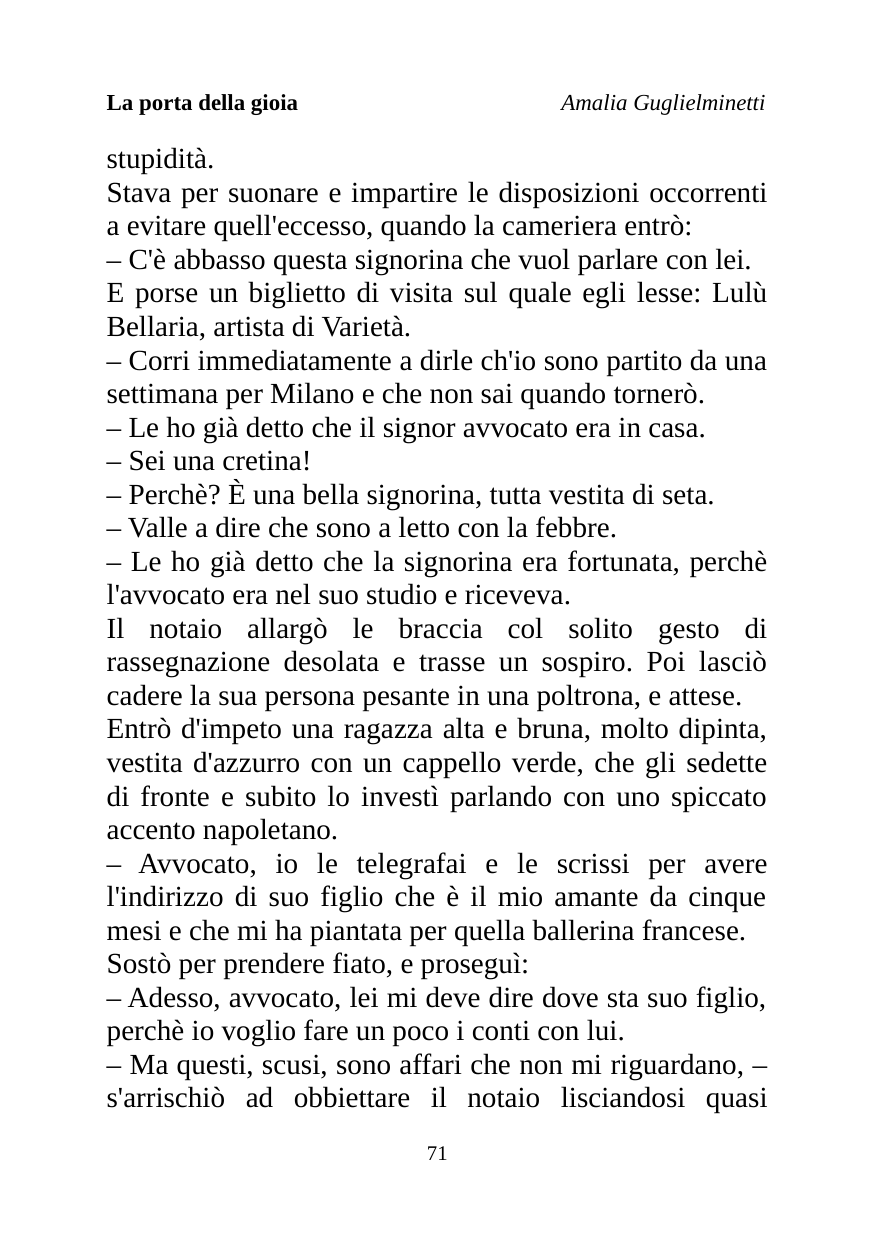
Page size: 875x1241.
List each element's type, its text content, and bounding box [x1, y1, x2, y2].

text – Le ho già detto che il signor avvocato era in casa. [106, 410, 768, 443]
text – Avvocato, io le telegrafai e le scrissi per avere l'indirizzo di suo figlio che è il mio amante da cinque mesi e che mi ha piantata per quella ballerina francese. [106, 846, 768, 946]
text – Adesso, avvocato, lei mi deve dire dove sta suo figlio, perchè io voglio fare un poco i conti con lui. [106, 980, 768, 1047]
text – Ma questi, scusi, sono affari che non mi riguardano, – s'arrischiò ad obbiettare il notaio lisciandosi quasi [106, 1047, 768, 1114]
text Sostò per prendere fiato, e proseguì: [106, 946, 768, 980]
text Il notaio allargò le braccia col solito gesto di rassegnazione desolata e trasse un sospiro. Poi lasciò cadere la sua persona pesante in una poltrona, e attese. [106, 611, 768, 712]
text – Le ho già detto che la signorina era fortunata, perchè l'avvocato era nel suo studio e riceveva. [106, 544, 768, 611]
text stupidità. [106, 141, 768, 175]
text Entrò d'impeto una ragazza alta e bruna, molto dipinta, vestita d'azzurro con un cappello verde, che gli sedette di fronte e subito lo investì parlando con uno spiccato accento napoletano. [106, 712, 768, 846]
text E porse un biglietto di visita sul quale egli lesse: Lulù Bellaria, artista di Varietà. [106, 276, 768, 343]
text Stava per suonare e impartire le disposizioni occorrenti a evitare quell'eccesso, quando la cameriera entrò: [106, 175, 768, 242]
text – Sei una cretina! [106, 443, 768, 477]
text – C'è abbasso questa signorina che vuol parlare con lei. [106, 242, 768, 276]
text – Corri immediatamente a dirle ch'io sono partito da una settimana per Milano e che non sai quando tornerò. [106, 343, 768, 410]
text – Valle a dire che sono a letto con la febbre. [106, 510, 768, 544]
text – Perchè? È una bella signorina, tutta vestita di seta. [106, 477, 768, 510]
